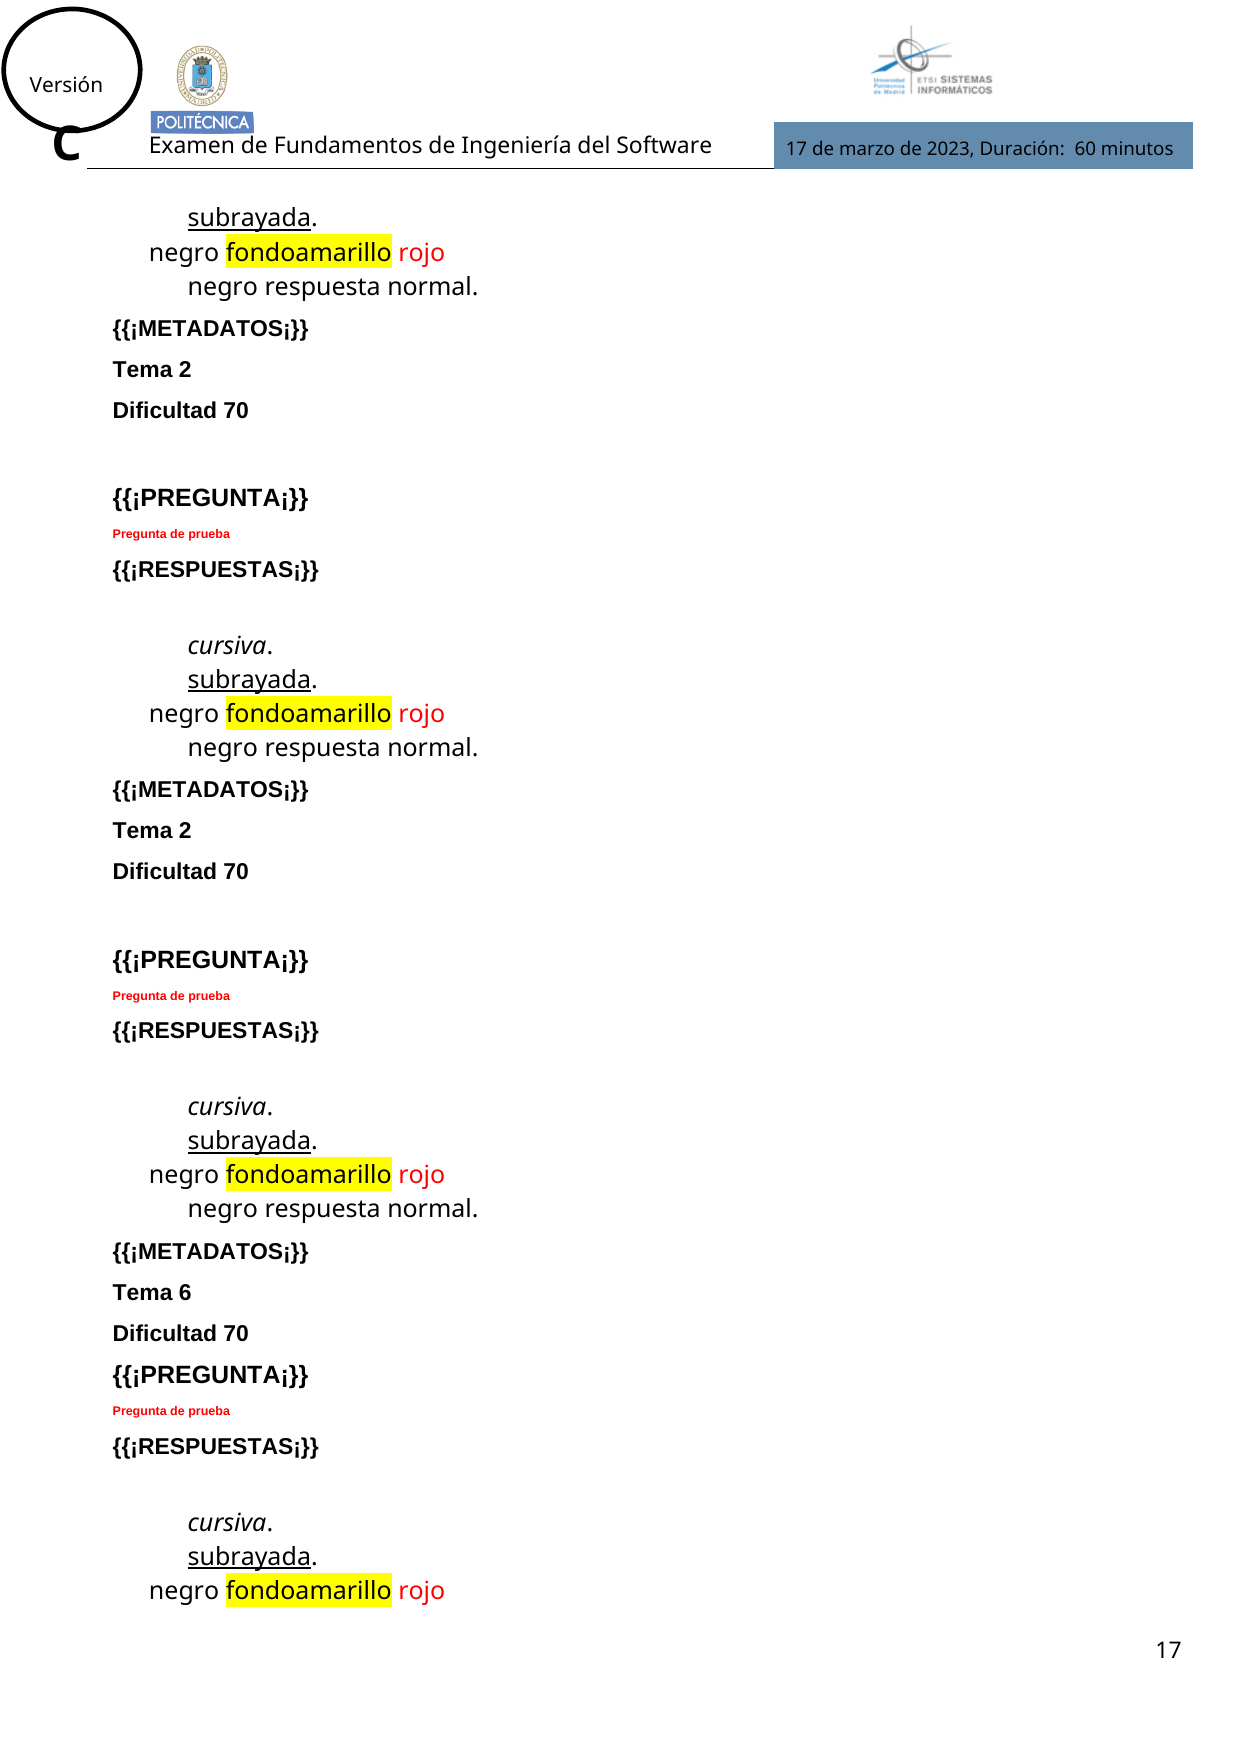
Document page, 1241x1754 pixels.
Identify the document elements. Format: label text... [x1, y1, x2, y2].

text cursiva. [187, 1504, 1181, 1539]
text {{¡METADATOS¡}} [112, 1238, 1181, 1264]
text negro fondoamarillo rojo [75, 696, 1181, 730]
text Dificultad 70 [112, 858, 1181, 884]
text {{¡PREGUNTA¡}} [112, 1361, 1181, 1389]
text negro fondoamarillo rojo [75, 234, 1181, 268]
text subrayada. [187, 1539, 1181, 1573]
text subrayada. [187, 662, 1181, 696]
text {{¡RESPUESTAS¡}} [112, 1017, 1181, 1043]
text {{¡RESPUESTAS¡}} [112, 1433, 1181, 1459]
text Pregunta de prueba [112, 1404, 1181, 1418]
text Tema 6 [112, 1279, 1181, 1305]
text subrayada. [187, 200, 1181, 234]
text {{¡RESPUESTAS¡}} [112, 556, 1181, 582]
text Pregunta de prueba [112, 988, 1181, 1003]
text negro fondoamarillo rojo [75, 1157, 1181, 1191]
text {{¡PREGUNTA¡}} [112, 945, 1181, 974]
text Tema 2 [112, 817, 1181, 843]
text Dificultad 70 [112, 397, 1181, 423]
text Tema 2 [112, 356, 1181, 382]
text {{¡METADATOS¡}} [112, 776, 1181, 803]
text negro respuesta normal. [187, 1191, 1181, 1225]
text Dificultad 70 [112, 1319, 1181, 1346]
text cursiva. [187, 1089, 1181, 1123]
text Pregunta de prueba [112, 527, 1181, 541]
text subrayada. [187, 1123, 1181, 1157]
text negro respuesta normal. [187, 730, 1181, 764]
text negro fondoamarillo rojo [75, 1573, 1181, 1607]
text cursiva. [187, 627, 1181, 662]
text negro respuesta normal. [187, 268, 1181, 302]
text {{¡METADATOS¡}} [112, 315, 1181, 341]
text {{¡PREGUNTA¡}} [112, 483, 1181, 512]
